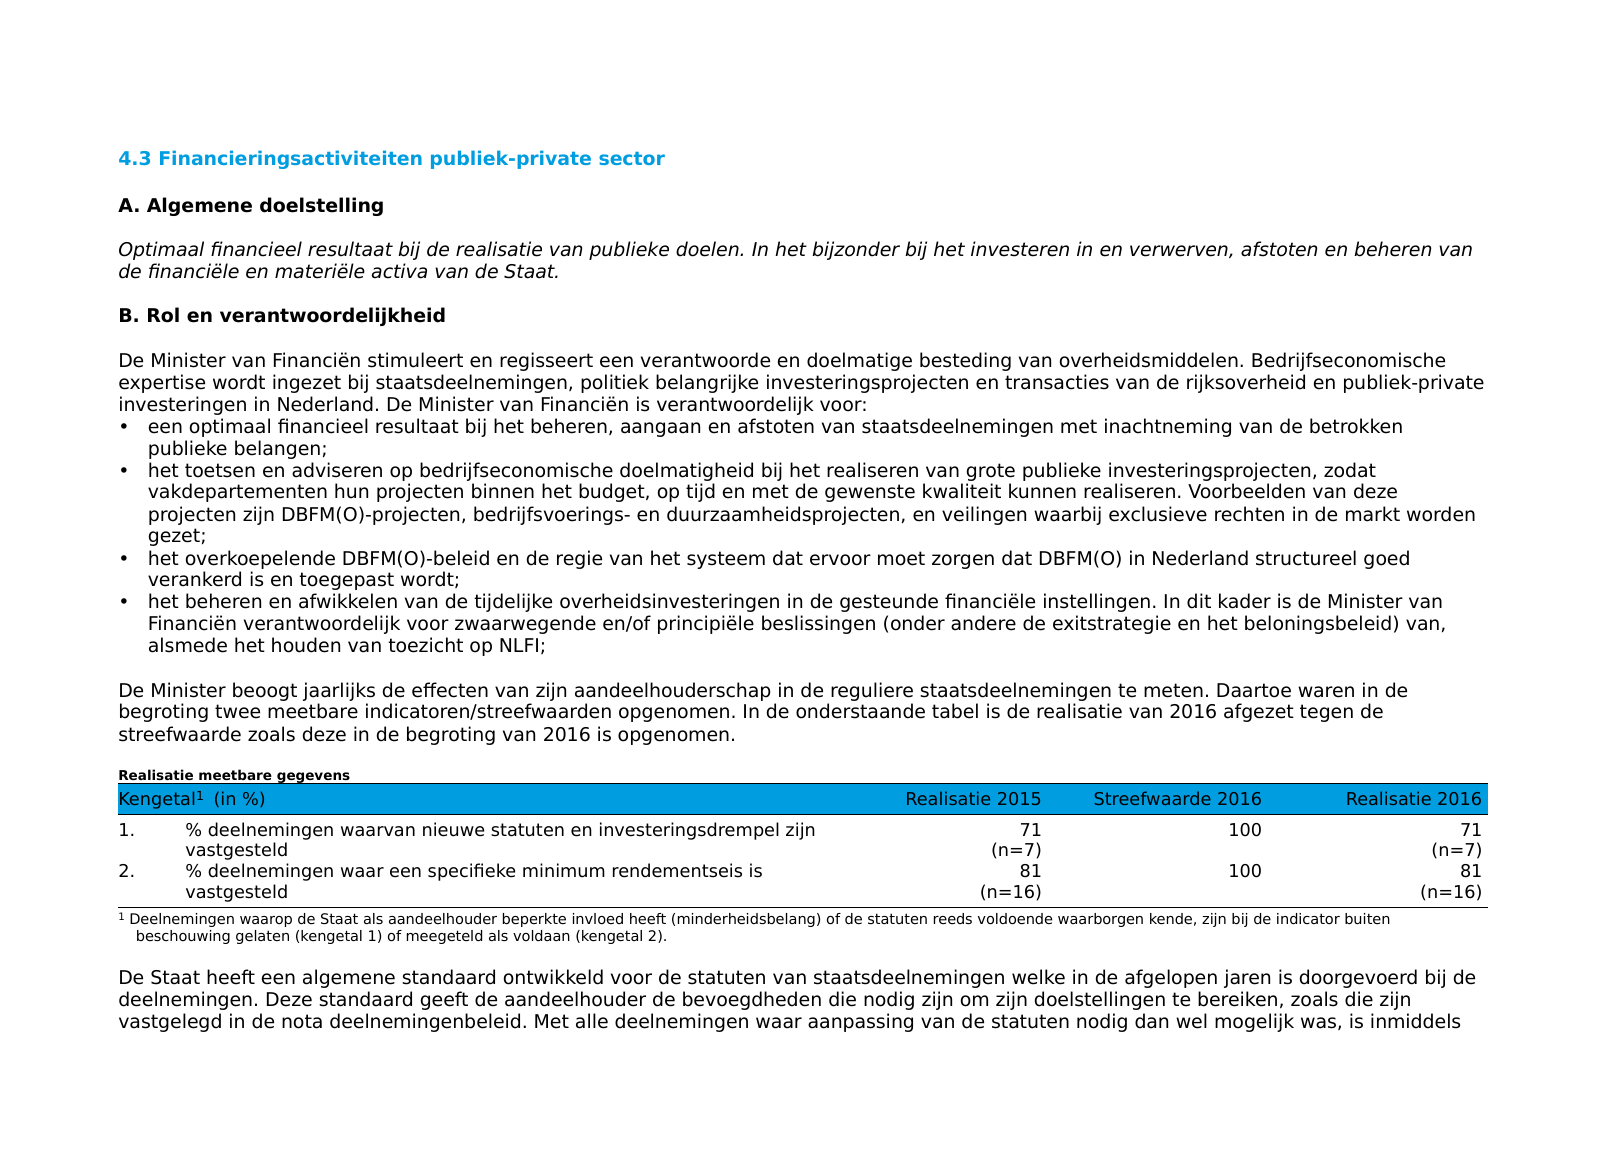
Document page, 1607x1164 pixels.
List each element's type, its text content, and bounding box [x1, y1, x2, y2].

table_cell Kengetal1 (in %) [118, 784, 827, 814]
table_cell 1 Deelnemingen waarop de Staat als aandeelhouder beperkte invloed heeft (minderheidsbelang) of de statuten reeds voldoende waarborgen kende, zijn bij de indicator buiten beschouwing gelaten (kengetal 1) of meegeteld als voldaan (kengetal 2). [118, 908, 1488, 945]
table_cell Realisatie 2016 [1268, 784, 1488, 814]
table_cell 81 (n=16) [1268, 861, 1488, 907]
table_cell 2. [118, 861, 179, 907]
subtitle B. Rol en verantwoordelijkheid [118, 305, 1488, 327]
text • het beheren en afwikkelen van de tijdelijke overheidsinvesteringen in de gesteunde financiële instellingen. In dit kader is de Minister van Financiën verantwoordelijk voor zwaarwegende en/of principiële beslissingen (onder andere de exitstrategie en het beloningsbeleid) van, alsmede het houden van toezicht op NLFI; [118, 591, 1488, 657]
table_cell 1. [118, 815, 179, 861]
text De Minister beoogt jaarlijks de effecten van zijn aandeelhouderschap in de reguliere staatsdeelnemingen te meten. Daartoe waren in de begroting twee meetbare indicatoren/streefwaarden opgenomen. In de onderstaande tabel is de realisatie van 2016 afgezet tegen de streefwaarde zoals deze in de begroting van 2016 is opgenomen. [118, 679, 1488, 745]
table_cell 81 (n=16) [828, 861, 1048, 907]
text • het overkoepelende DBFM(O)-beleid en de regie van het systeem dat ervoor moet zorgen dat DBFM(O) in Nederland structureel goed verankerd is en toegepast wordt; [118, 547, 1488, 591]
table_cell Streefwaarde 2016 [1048, 784, 1268, 814]
table_cell 100 [1048, 815, 1268, 861]
table_cell 100 [1048, 861, 1268, 907]
table_cell 71 (n=7) [1268, 815, 1488, 861]
table_cell % deelnemingen waar een specifieke minimum rendementseis is vastgesteld [179, 861, 827, 907]
table_cell 71 (n=7) [828, 815, 1048, 861]
subtitle A. Algemene doelstelling [118, 195, 1488, 217]
text De Minister van Financiën stimuleert en regisseert een verantwoorde en doelmatige besteding van overheidsmiddelen. Bedrijfseconomische expertise wordt ingezet bij staatsdeelnemingen, politiek belangrijke investeringsprojecten en transacties van de rijksoverheid en publiek-private investeringen in Nederland. De Minister van Financiën is verantwoordelijk voor: [118, 349, 1488, 416]
table_cell % deelnemingen waarvan nieuwe statuten en investeringsdrempel zijn vastgesteld [179, 815, 827, 861]
text De Staat heeft een algemene standaard ontwikkeld voor de statuten van staatsdeelnemingen welke in de afgelopen jaren is doorgevoerd bij de deelnemingen. Deze standaard geeft de aandeelhouder de bevoegdheden die nodig zijn om zijn doelstellingen te bereiken, zoals die zijn vastgelegd in de nota deelnemingenbeleid. Met alle deelnemingen waar aanpassing van de statuten nodig dan wel mogelijk was, is inmiddels [118, 967, 1488, 1033]
text • een optimaal financieel resultaat bij het beheren, aangaan en afstoten van staatsdeelnemingen met inachtneming van de betrokken publieke belangen; [118, 416, 1488, 459]
text • het toetsen en adviseren op bedrijfseconomische doelmatigheid bij het realiseren van grote publieke investeringsprojecten, zodat vakdepartementen hun projecten binnen het budget, op tijd en met de gewenste kwaliteit kunnen realiseren. Voorbeelden van deze projecten zijn DBFM(O)-projecten, bedrijfsvoerings- en duurzaamheidsprojecten, en veilingen waarbij exclusieve rechten in de markt worden gezet; [118, 459, 1488, 547]
table_cell Realisatie 2015 [828, 784, 1048, 814]
subtitle 4.3 Financieringsactiviteiten publiek-private sector [118, 148, 1488, 170]
table_header Realisatie meetbare gegevens [118, 767, 1488, 783]
text Optimaal financieel resultaat bij de realisatie van publieke doelen. In het bijzonder bij het investeren in en verwerven, afstoten en beheren van de financiële en materiële activa van de Staat. [118, 239, 1488, 283]
